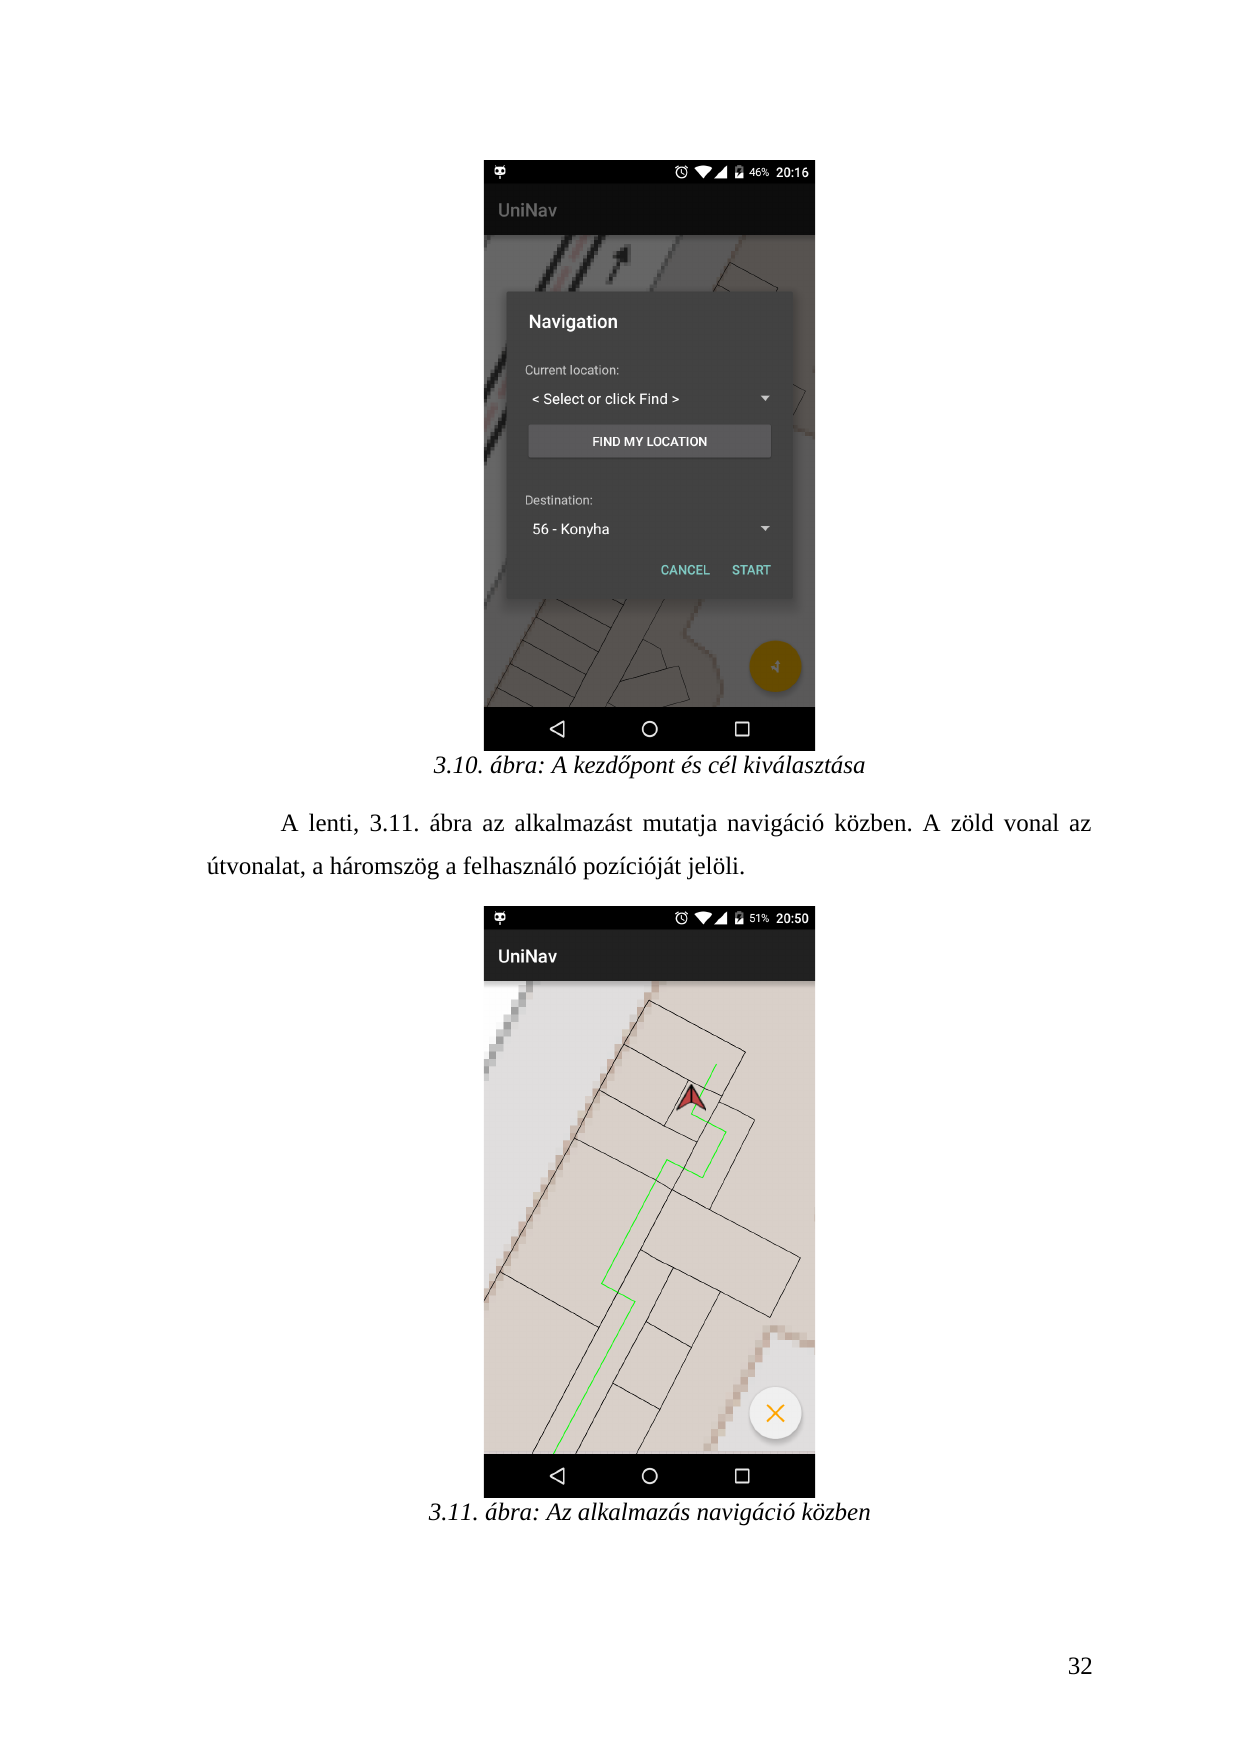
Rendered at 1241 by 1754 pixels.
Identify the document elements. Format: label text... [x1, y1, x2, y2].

text A lenti, 3.11. ábra az alkalmazást mutatja navigáció közben. A zöld vonal az útvonalat, a háromszög a felhasználó pozícióját jelöli. [207, 808, 1093, 880]
picture [483, 906, 816, 1498]
table_header [207, 1498, 1093, 1555]
picture [483, 160, 816, 751]
table_header [207, 148, 1093, 808]
table_header [207, 894, 1093, 1497]
